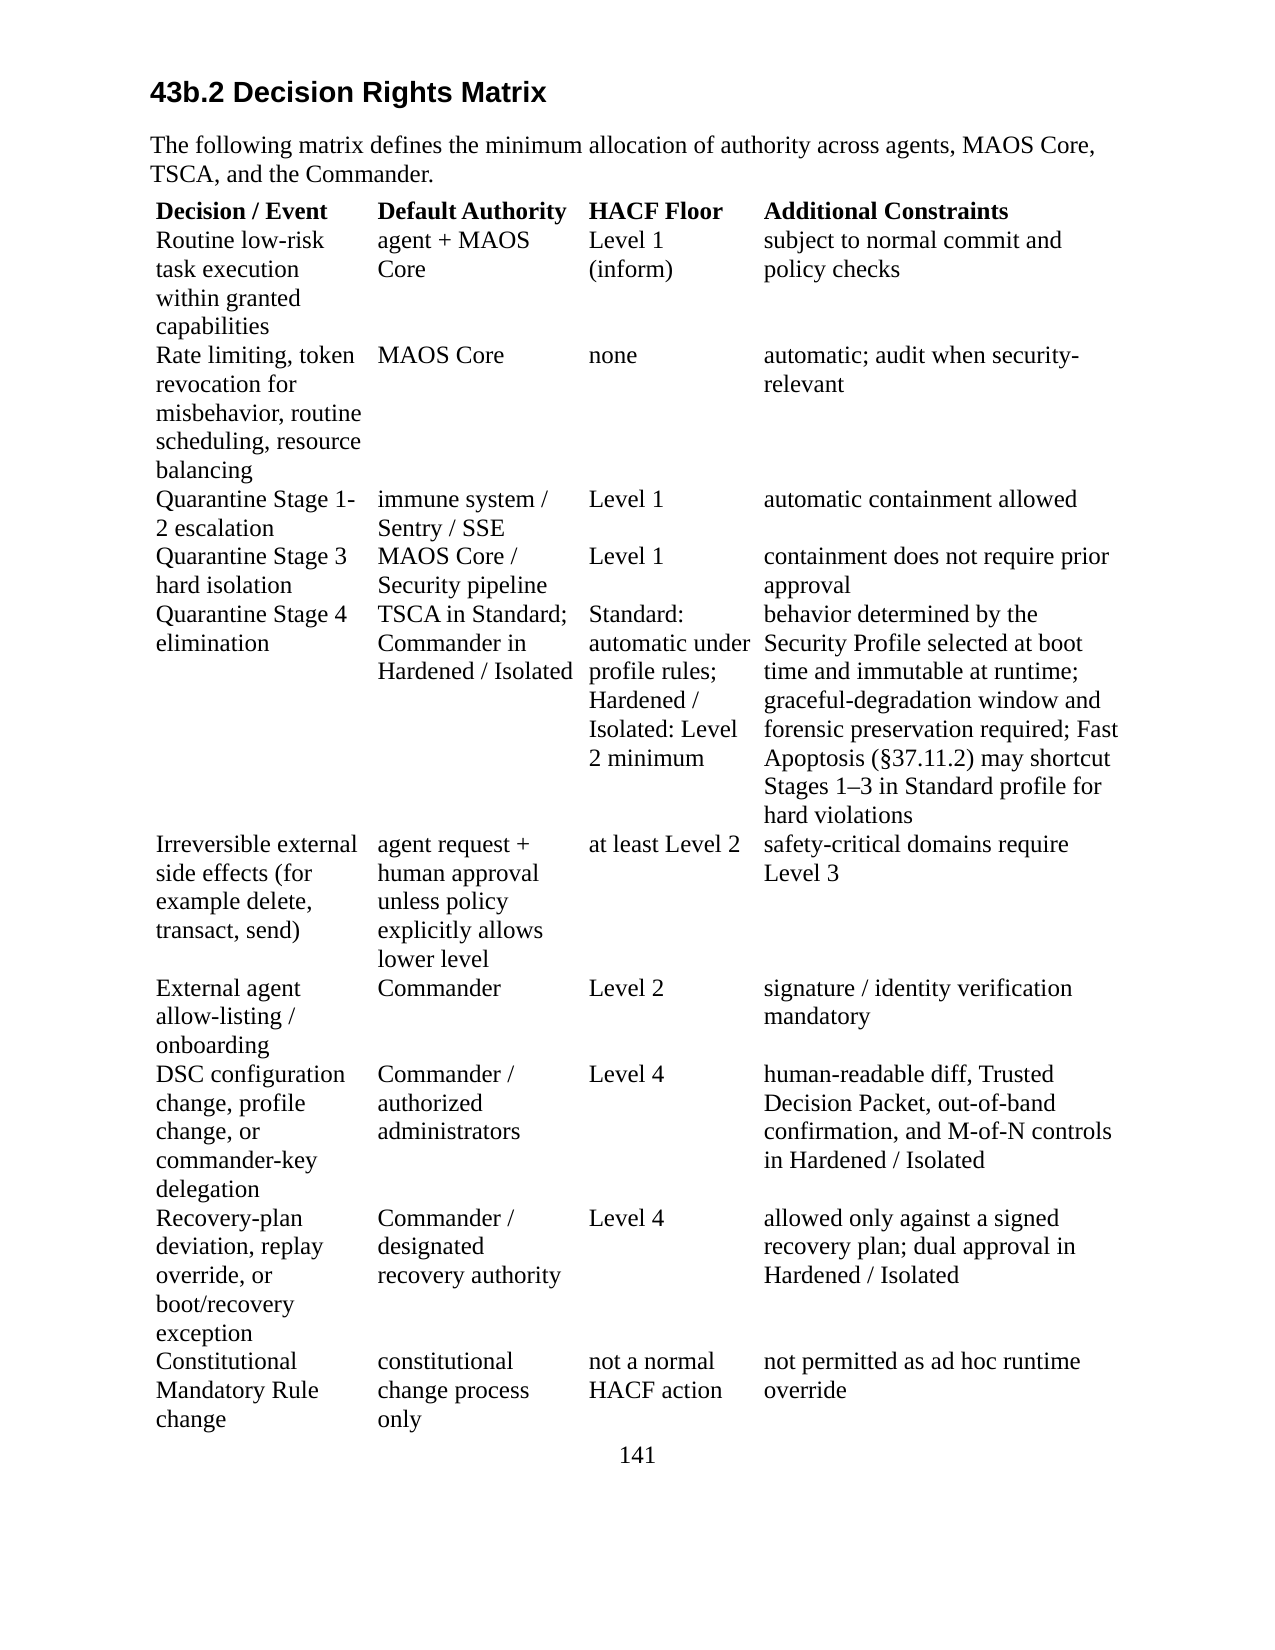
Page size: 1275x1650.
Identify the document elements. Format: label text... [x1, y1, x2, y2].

table_cell Rate limiting, token revocation for misbehavior, routine scheduling, resource balancing [150, 340, 372, 484]
table_cell subject to normal commit and policy checks [758, 225, 1125, 340]
table_cell Routine low-risk task execution within granted capabilities [150, 225, 372, 340]
table_cell MAOS Core / Security pipeline [372, 541, 583, 599]
table_header Decision / Event [150, 196, 372, 225]
table_cell at least Level 2 [583, 829, 758, 973]
table_cell containment does not require prior approval [758, 541, 1125, 599]
table_cell Constitutional Mandatory Rule change [150, 1346, 372, 1433]
table_cell Level 1 [583, 484, 758, 541]
table_cell constitutional change process only [372, 1346, 583, 1433]
text The following matrix defines the minimum allocation of authority across agents, MAOS Core, TSCA, and the Commander. [150, 130, 1125, 187]
table_cell safety-critical domains require Level 3 [758, 829, 1125, 973]
table_cell agent request + human approval unless policy explicitly allows lower level [372, 829, 583, 973]
table_cell DSC configuration change, profile change, or commander-key delegation [150, 1059, 372, 1203]
table_cell Level 1 [583, 541, 758, 599]
table_cell Level 4 [583, 1203, 758, 1346]
subtitle 43b.2 Decision Rights Matrix [150, 75, 1125, 108]
table_header Additional Constraints [758, 196, 1125, 225]
table_cell Irreversible external side effects (for example delete, transact, send) [150, 829, 372, 973]
table_cell Recovery-plan deviation, replay override, or boot/recovery exception [150, 1203, 372, 1346]
table_cell Commander [372, 973, 583, 1059]
table_cell behavior determined by the Security Profile selected at boot time and immutable at runtime; graceful-degradation window and forensic preservation required; Fast Apoptosis (§37.11.2) may shortcut Stages 1–3 in Standard profile for hard violations [758, 599, 1125, 829]
table_header HACF Floor [583, 196, 758, 225]
table_cell Standard: automatic under profile rules; Hardened / Isolated: Level 2 minimum [583, 599, 758, 829]
table_cell human-readable diff, Trusted Decision Packet, out-of-band confirmation, and M-of-N controls in Hardened / Isolated [758, 1059, 1125, 1203]
table_cell Quarantine Stage 3 hard isolation [150, 541, 372, 599]
table_cell allowed only against a signed recovery plan; dual approval in Hardened / Isolated [758, 1203, 1125, 1346]
table_cell Quarantine Stage 4 elimination [150, 599, 372, 829]
table_cell Quarantine Stage 1-2 escalation [150, 484, 372, 541]
table_cell Level 2 [583, 973, 758, 1059]
table_cell automatic; audit when security-relevant [758, 340, 1125, 484]
table_cell automatic containment allowed [758, 484, 1125, 541]
table_cell immune system / Sentry / SSE [372, 484, 583, 541]
table_cell MAOS Core [372, 340, 583, 484]
table_header Default Authority [372, 196, 583, 225]
table_cell TSCA in Standard; Commander in Hardened / Isolated [372, 599, 583, 829]
table_cell none [583, 340, 758, 484]
table_cell Commander / authorized administrators [372, 1059, 583, 1203]
table_cell Level 1 (inform) [583, 225, 758, 340]
table_cell Level 4 [583, 1059, 758, 1203]
table_cell External agent allow-listing / onboarding [150, 973, 372, 1059]
table_cell not permitted as ad hoc runtime override [758, 1346, 1125, 1433]
table_cell agent + MAOS Core [372, 225, 583, 340]
table_cell signature / identity verification mandatory [758, 973, 1125, 1059]
table_cell Commander / designated recovery authority [372, 1203, 583, 1346]
table_cell not a normal HACF action [583, 1346, 758, 1433]
